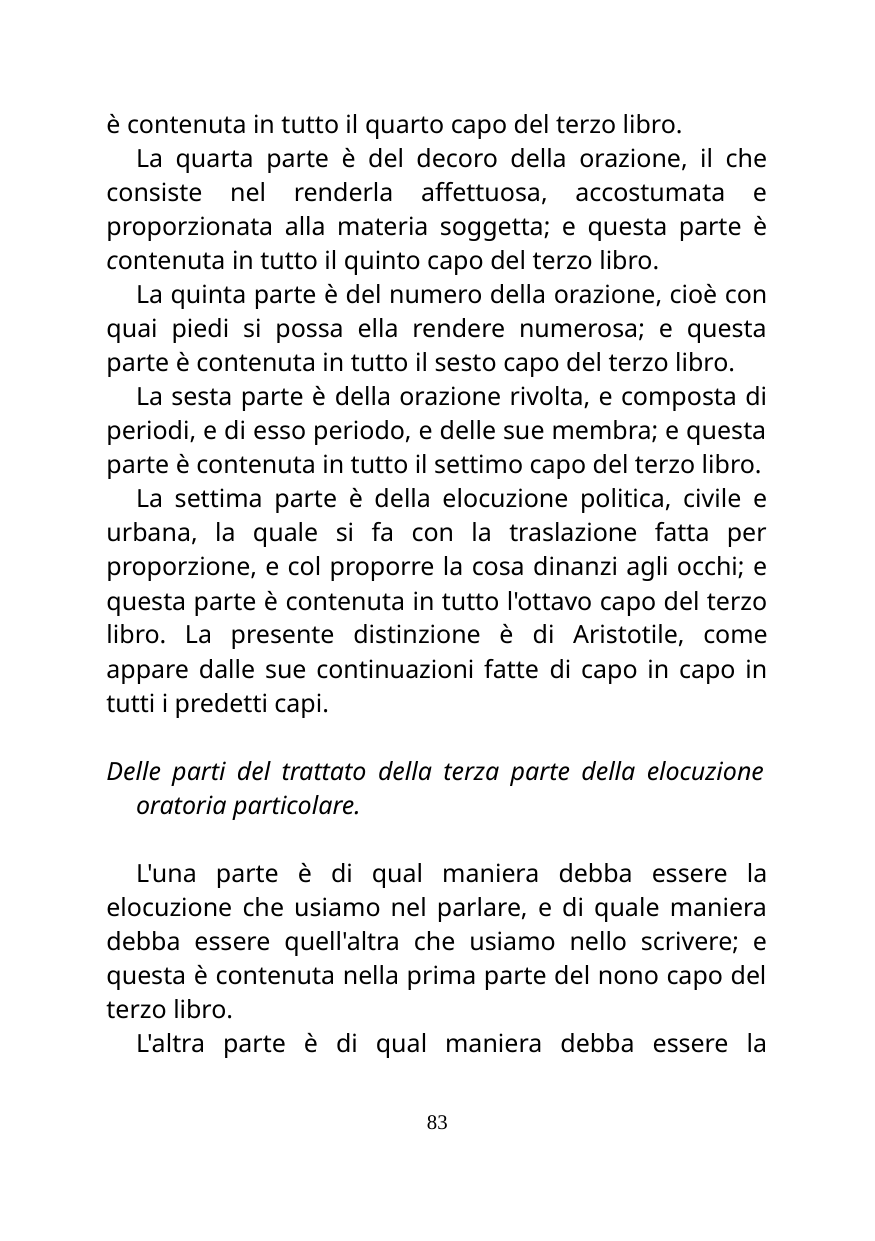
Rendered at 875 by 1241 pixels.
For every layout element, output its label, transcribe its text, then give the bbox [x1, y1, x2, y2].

text La settima parte è della elocuzione politica, civile e urbana, la quale si fa con la traslazione fatta per proporzione, e col proporre la cosa dinanzi agli occhi; e questa parte è contenuta in tutto l'ottavo capo del terzo libro. La presente distinzione è di Aristotile, come appare dalle sue continuazioni fatte di capo in capo in tutti i predetti capi. [106, 481, 768, 719]
text La quarta parte è del decoro della orazione, il che consiste nel renderla affettuosa, accostumata e proporzionata alla materia soggetta; e questa parte è contenuta in tutto il quinto capo del terzo libro. [106, 140, 768, 277]
text Delle parti del trattato della terza parte della elocuzione oratoria particolare. [106, 753, 768, 822]
text La quinta parte è del numero della orazione, cioè con quai piedi si possa ella rendere numerosa; e questa parte è contenuta in tutto il sesto capo del terzo libro. [106, 277, 768, 379]
text è contenuta in tutto il quarto capo del terzo libro. [106, 106, 768, 140]
text L'una parte è di qual maniera debba essere la elocuzione che usiamo nel parlare, e di quale maniera debba essere quell'altra che usiamo nello scrivere; e questa è contenuta nella prima parte del nono capo del terzo libro. [106, 856, 768, 1026]
text L'altra parte è di qual maniera debba essere la [106, 1026, 768, 1060]
text La sesta parte è della orazione rivolta, e composta di periodi, e di esso periodo, e delle sue membra; e questa parte è contenuta in tutto il settimo capo del terzo libro. [106, 379, 768, 481]
